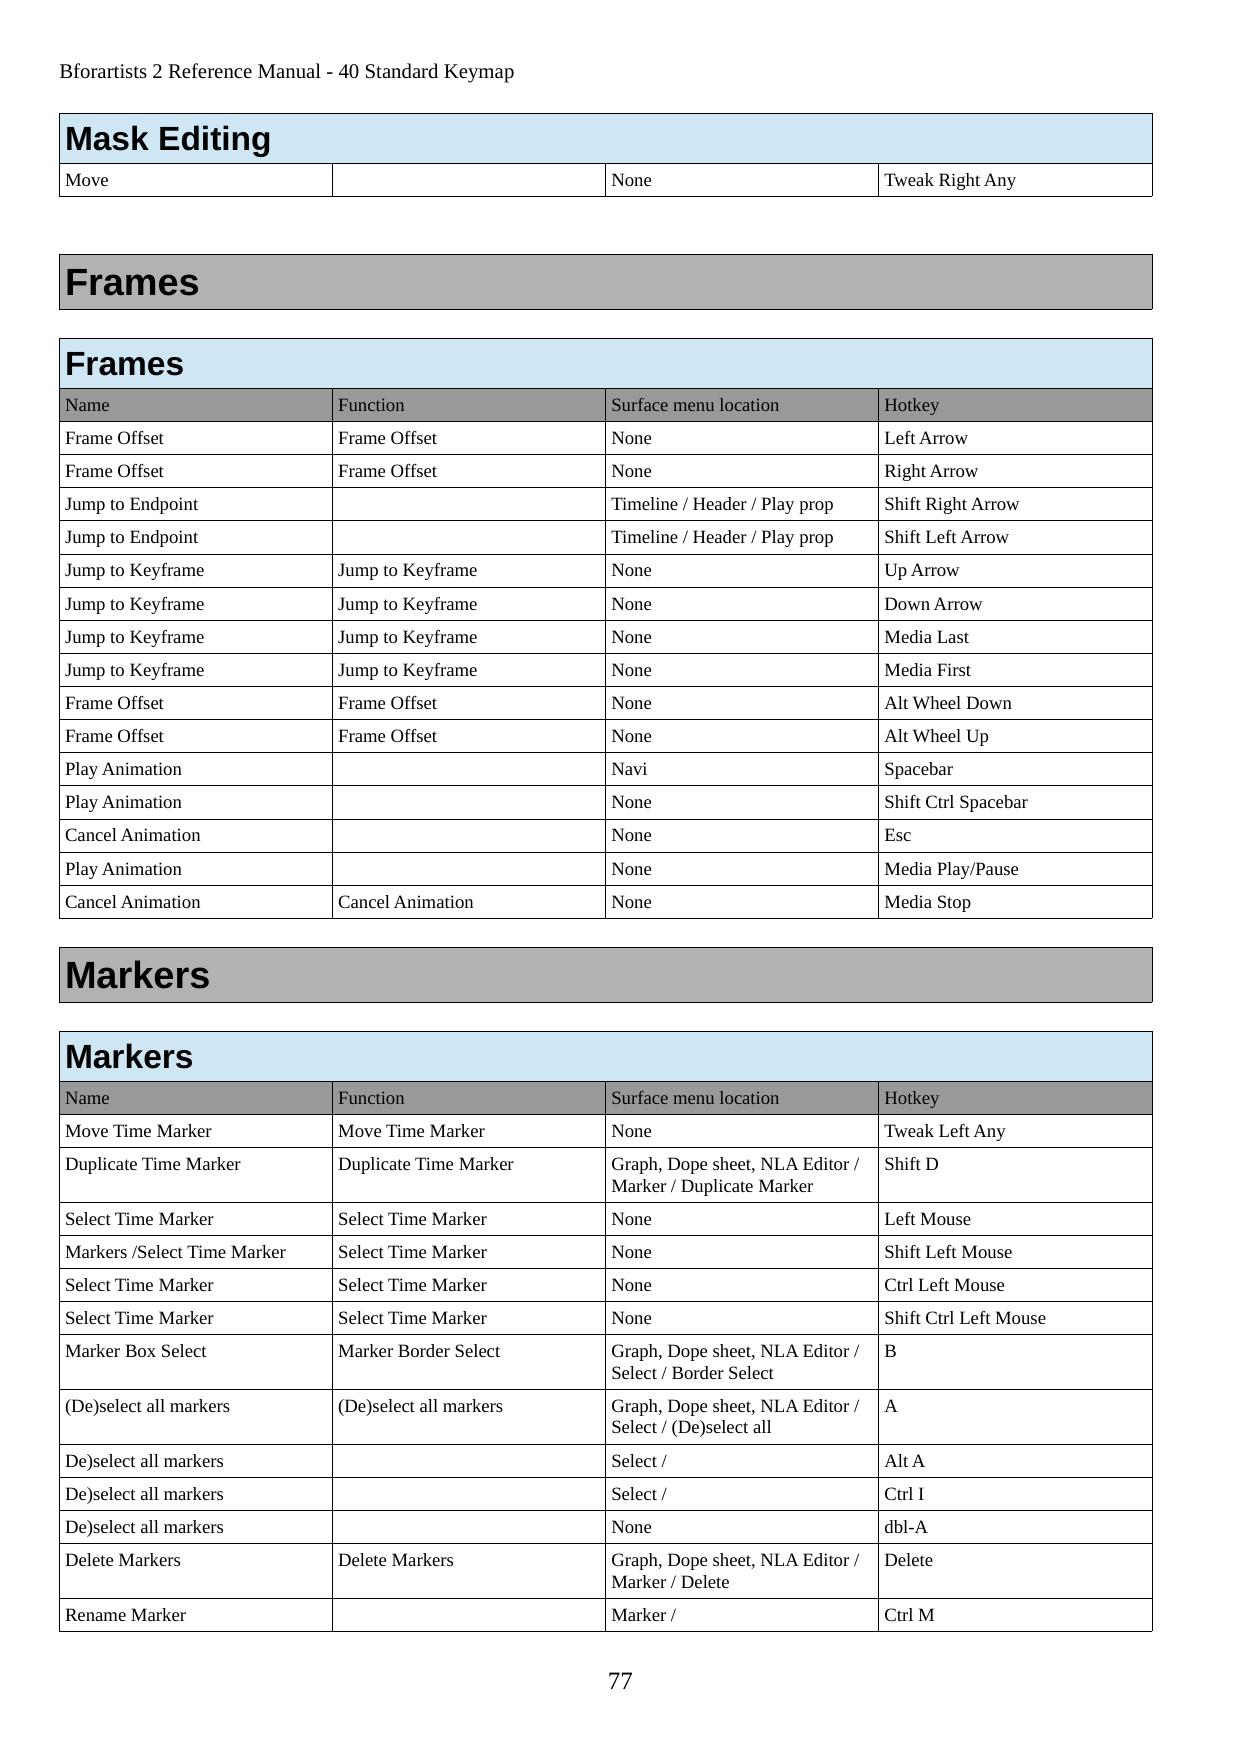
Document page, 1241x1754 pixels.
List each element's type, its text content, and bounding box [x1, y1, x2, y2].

table_cell Ctrl Left Mouse [879, 1269, 1152, 1301]
table_cell None [606, 164, 878, 196]
table_cell Shift Left Arrow [879, 521, 1152, 553]
table_cell None [606, 886, 878, 918]
table_cell Jump to Keyframe [60, 621, 332, 653]
table_cell None [606, 1269, 878, 1301]
table_cell Cancel Animation [60, 820, 332, 852]
table_cell Media First [879, 654, 1152, 686]
table_cell None [606, 687, 878, 719]
table_cell Tweak Left Any [879, 1115, 1152, 1147]
table_cell [333, 1445, 605, 1477]
table_cell (De)select all markers [333, 1390, 605, 1444]
table_cell Graph, Dope sheet, NLA Editor / Marker / Delete [606, 1544, 878, 1598]
table_cell Timeline / Header / Play prop [606, 521, 878, 553]
table_cell De)select all markers [60, 1478, 332, 1510]
table_cell Jump to Keyframe [60, 654, 332, 686]
table_cell B [879, 1335, 1152, 1389]
table_cell Rename Marker [60, 1599, 332, 1631]
table_cell Marker Box Select [60, 1335, 332, 1389]
table_cell Down Arrow [879, 588, 1152, 620]
table_cell Jump to Keyframe [60, 588, 332, 620]
table_cell Select Time Marker [60, 1302, 332, 1334]
table_cell Graph, Dope sheet, NLA Editor / Select / (De)select all [606, 1390, 878, 1444]
table_cell Move Time Marker [60, 1115, 332, 1147]
table_cell Surface menu location [606, 389, 878, 421]
table_cell Alt Wheel Down [879, 687, 1152, 719]
table_cell None [606, 555, 878, 587]
table_cell Jump to Keyframe [333, 555, 605, 587]
table_cell Alt A [879, 1445, 1152, 1477]
table_cell [333, 164, 605, 196]
table_cell Jump to Keyframe [333, 621, 605, 653]
table_cell Shift Ctrl Left Mouse [879, 1302, 1152, 1334]
table_cell Jump to Keyframe [333, 588, 605, 620]
table_cell Function [333, 1082, 605, 1114]
table_cell Move Time Marker [333, 1115, 605, 1147]
table_cell [333, 853, 605, 885]
table_header Frames [60, 339, 1152, 388]
table_cell Left Arrow [879, 422, 1152, 454]
table_cell Frame Offset [333, 422, 605, 454]
table_cell Function [333, 389, 605, 421]
table_cell None [606, 588, 878, 620]
table_cell Delete Markers [333, 1544, 605, 1598]
table_cell De)select all markers [60, 1511, 332, 1543]
table_cell Frame Offset [333, 455, 605, 487]
table_cell Markers /Select Time Marker [60, 1236, 332, 1268]
table_cell Surface menu location [606, 1082, 878, 1114]
table_cell None [606, 1236, 878, 1268]
table_cell Shift Left Mouse [879, 1236, 1152, 1268]
table_cell [333, 786, 605, 818]
table_cell [333, 753, 605, 785]
table_cell None [606, 455, 878, 487]
table_cell Select Time Marker [60, 1203, 332, 1235]
table_cell Frame Offset [333, 720, 605, 752]
table_cell Select Time Marker [333, 1269, 605, 1301]
table_cell Ctrl I [879, 1478, 1152, 1510]
table_cell Name [60, 389, 332, 421]
table_cell Play Animation [60, 786, 332, 818]
table_cell Right Arrow [879, 455, 1152, 487]
table_cell [333, 488, 605, 520]
table_cell Navi [606, 753, 878, 785]
table_cell Tweak Right Any [879, 164, 1152, 196]
table_cell Media Last [879, 621, 1152, 653]
table_cell Timeline / Header / Play prop [606, 488, 878, 520]
table_cell Name [60, 1082, 332, 1114]
table_cell Duplicate Time Marker [333, 1148, 605, 1202]
table_cell Graph, Dope sheet, NLA Editor / Marker / Duplicate Marker [606, 1148, 878, 1202]
table_cell Graph, Dope sheet, NLA Editor / Select / Border Select [606, 1335, 878, 1389]
table_cell Move [60, 164, 332, 196]
table_cell None [606, 820, 878, 852]
table_cell Jump to Endpoint [60, 521, 332, 553]
table_cell [333, 521, 605, 553]
table_cell [333, 820, 605, 852]
table_cell dbl-A [879, 1511, 1152, 1543]
table_cell Select Time Marker [60, 1269, 332, 1301]
table_cell None [606, 1203, 878, 1235]
table_cell Frame Offset [60, 687, 332, 719]
table_cell Select Time Marker [333, 1203, 605, 1235]
table_cell Delete [879, 1544, 1152, 1598]
table_cell Play Animation [60, 853, 332, 885]
table_cell Esc [879, 820, 1152, 852]
table_cell None [606, 1511, 878, 1543]
table_cell Up Arrow [879, 555, 1152, 587]
table_cell None [606, 422, 878, 454]
table_cell Delete Markers [60, 1544, 332, 1598]
table_cell None [606, 786, 878, 818]
table_cell Media Play/Pause [879, 853, 1152, 885]
table_cell [333, 1599, 605, 1631]
table_cell None [606, 654, 878, 686]
table_cell Play Animation [60, 753, 332, 785]
table_cell Jump to Endpoint [60, 488, 332, 520]
table_header Mask Editing [60, 114, 1152, 163]
table_cell (De)select all markers [60, 1390, 332, 1444]
table_cell None [606, 1115, 878, 1147]
table_cell None [606, 720, 878, 752]
table_cell Shift Right Arrow [879, 488, 1152, 520]
table_cell Shift D [879, 1148, 1152, 1202]
table_cell Select Time Marker [333, 1302, 605, 1334]
table_cell Jump to Keyframe [333, 654, 605, 686]
table_cell None [606, 621, 878, 653]
table_header Markers [60, 948, 1152, 1002]
table_cell Frame Offset [60, 720, 332, 752]
table_cell Jump to Keyframe [60, 555, 332, 587]
table_cell Hotkey [879, 1082, 1152, 1114]
table_cell Cancel Animation [333, 886, 605, 918]
table_cell [333, 1478, 605, 1510]
table_cell Spacebar [879, 753, 1152, 785]
table_cell None [606, 853, 878, 885]
table_cell Select / [606, 1478, 878, 1510]
table_cell Select Time Marker [333, 1236, 605, 1268]
table_cell A [879, 1390, 1152, 1444]
table_cell De)select all markers [60, 1445, 332, 1477]
table_cell Hotkey [879, 389, 1152, 421]
table_cell Duplicate Time Marker [60, 1148, 332, 1202]
table_cell Alt Wheel Up [879, 720, 1152, 752]
table_cell None [606, 1302, 878, 1334]
table_cell Media Stop [879, 886, 1152, 918]
table_cell Frame Offset [333, 687, 605, 719]
table_cell Select / [606, 1445, 878, 1477]
table_cell Cancel Animation [60, 886, 332, 918]
table_cell Frame Offset [60, 422, 332, 454]
table_cell Marker Border Select [333, 1335, 605, 1389]
table_cell Marker / [606, 1599, 878, 1631]
table_cell Frame Offset [60, 455, 332, 487]
table_cell Shift Ctrl Spacebar [879, 786, 1152, 818]
table_cell Ctrl M [879, 1599, 1152, 1631]
table_header Frames [60, 255, 1152, 309]
table_header Markers [60, 1032, 1152, 1081]
table_cell [333, 1511, 605, 1543]
table_cell Left Mouse [879, 1203, 1152, 1235]
